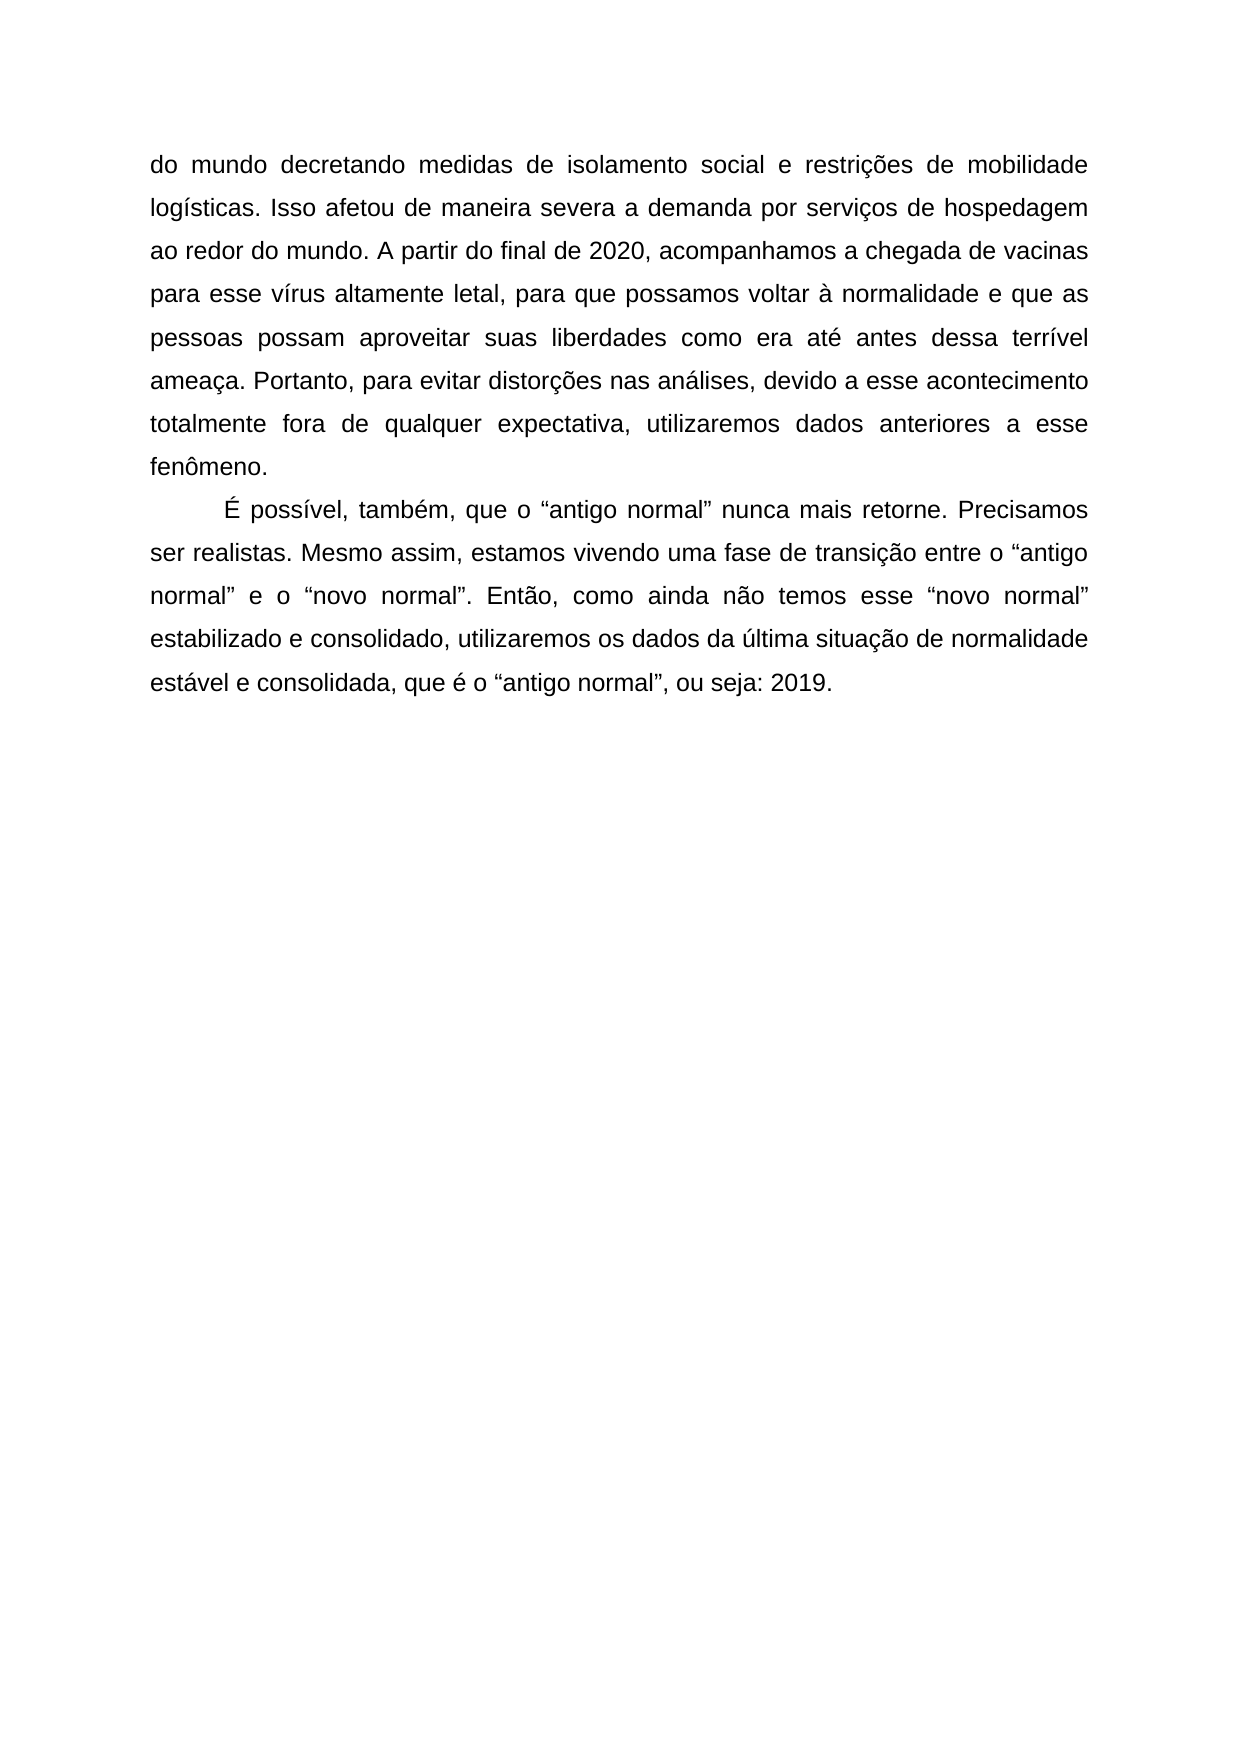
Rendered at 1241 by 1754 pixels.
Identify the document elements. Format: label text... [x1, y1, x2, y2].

text do mundo decretando medidas de isolamento social e restrições de mobilidade logísticas. Isso afetou de maneira severa a demanda por serviços de hospedagem ao redor do mundo. A partir do final de 2020, acompanhamos a chegada de vacinas para esse vírus altamente letal, para que possamos voltar à normalidade e que as pessoas possam aproveitar suas liberdades como era até antes dessa terrível ameaça. Portanto, para evitar distorções nas análises, devido a esse acontecimento totalmente fora de qualquer expectativa, utilizaremos dados anteriores a esse fenômeno. [150, 150, 1090, 481]
text É possível, também, que o “antigo normal” nunca mais retorne. Precisamos ser realistas. Mesmo assim, estamos vivendo uma fase de transição entre o “antigo normal” e o “novo normal”. Então, como ainda não temos esse “novo normal” estabilizado e consolidado, utilizaremos os dados da última situação de normalidade estável e consolidada, que é o “antigo normal”, ou seja: 2019. [150, 495, 1090, 696]
